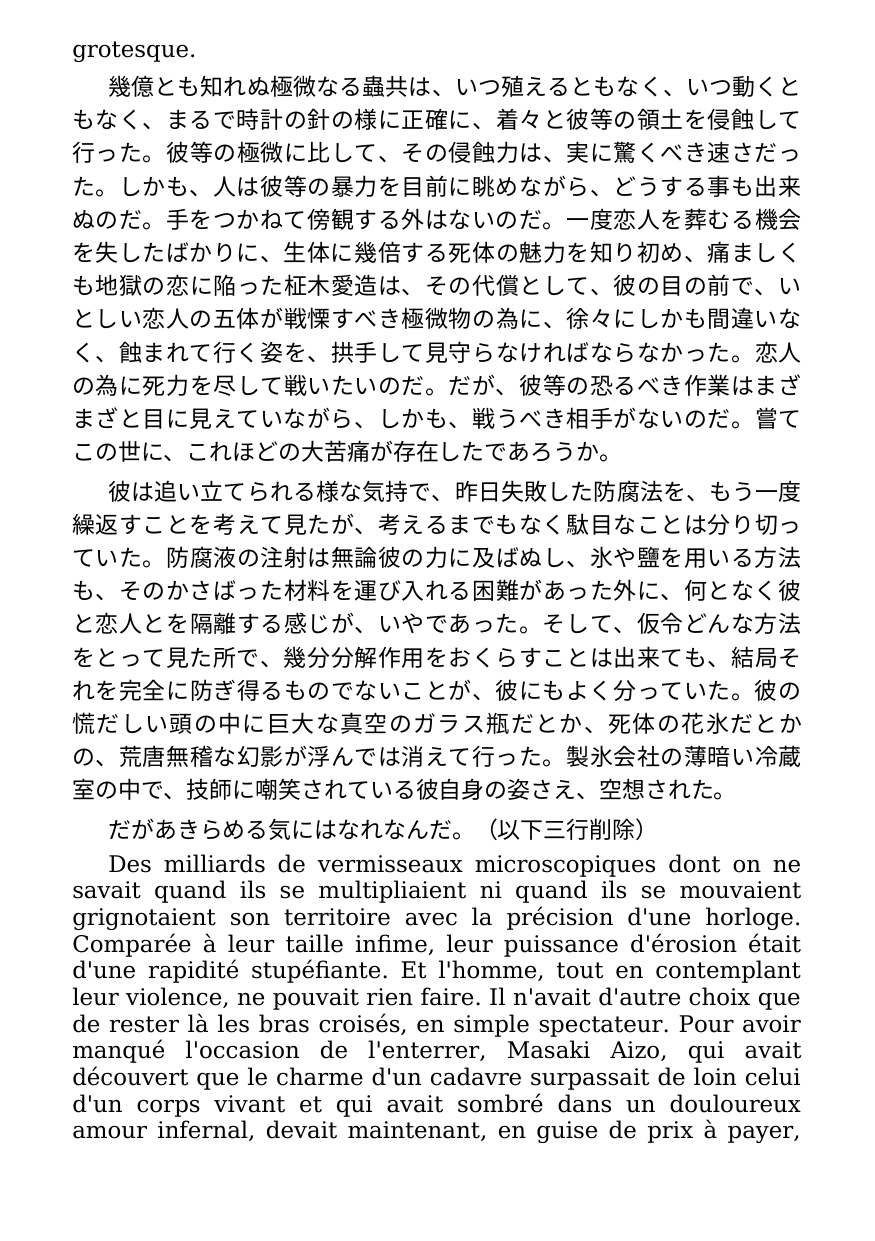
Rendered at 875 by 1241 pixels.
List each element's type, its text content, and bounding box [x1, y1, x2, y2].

text grotesque. [72, 36, 802, 63]
text 彼は追い立てられる様な気持で、昨日失敗した防腐法を、もう一度繰返すことを考えて見たが、考えるまでもなく駄目なことは分り切っていた。防腐液の注射は無論彼の力に及ばぬし、氷や鹽を用いる方法も、そのかさばった材料を運び入れる困難があった外に、何となく彼と恋人とを隔離する感じが、いやであった。そして、仮令どんな方法をとって見た所で、幾分分解作用をおくらすことは出来ても、結局それを完全に防ぎ得るものでないことが、彼にもよく分っていた。彼の慌だしい頭の中に巨大な真空のガラス瓶だとか、死体の花氷だとかの、荒唐無稽な幻影が浮んでは消えて行った。製氷会社の薄暗い冷蔵室の中で、技師に嘲笑されている彼自身の姿さえ、空想された。 [72, 473, 802, 806]
text だがあきらめる気にはなれなんだ。（以下三行削除） [72, 812, 802, 845]
text Des milliards de vermisseaux microscopiques dont on ne savait quand ils se multipliaient ni quand ils se mouvaient grignotaient son territoire avec la précision d'une horloge. Comparée à leur taille infime, leur puissance d'érosion était d'une rapidité stupéfiante. Et l'homme, tout en contemplant leur violence, ne pouvait rien faire. Il n'avait d'autre choix que de rester là les bras croisés, en simple spectateur. Pour avoir manqué l'occasion de l'enterrer, Masaki Aizo, qui avait découvert que le charme d'un cadavre surpassait de loin celui d'un corps vivant et qui avait sombré dans un douloureux amour infernal, devait maintenant, en guise de prix à payer, [72, 851, 802, 1144]
text 幾億とも知れぬ極微なる蟲共は、いつ殖えるともなく、いつ動くともなく、まるで時計の針の様に正確に、着々と彼等の領土を侵蝕して行った。彼等の極微に比して、その侵蝕力は、実に驚くべき速さだった。しかも、人は彼等の暴力を目前に眺めながら、どうする事も出来ぬのだ。手をつかねて傍観する外はないのだ。一度恋人を葬むる機会を失したばかりに、生体に幾倍する死体の魅力を知り初め、痛ましくも地獄の恋に陥った柾木愛造は、その代償として、彼の目の前で、いとしい恋人の五体が戦慄すべき極微物の為に、徐々にしかも間違いなく、蝕まれて行く姿を、拱手して見守らなければならなかった。恋人の為に死力を尽して戦いたいのだ。だが、彼等の恐るべき作業はまざまざと目に見えていながら、しかも、戦うべき相手がないのだ。嘗てこの世に、これほどの大苦痛が存在したであろうか。 [72, 69, 802, 467]
